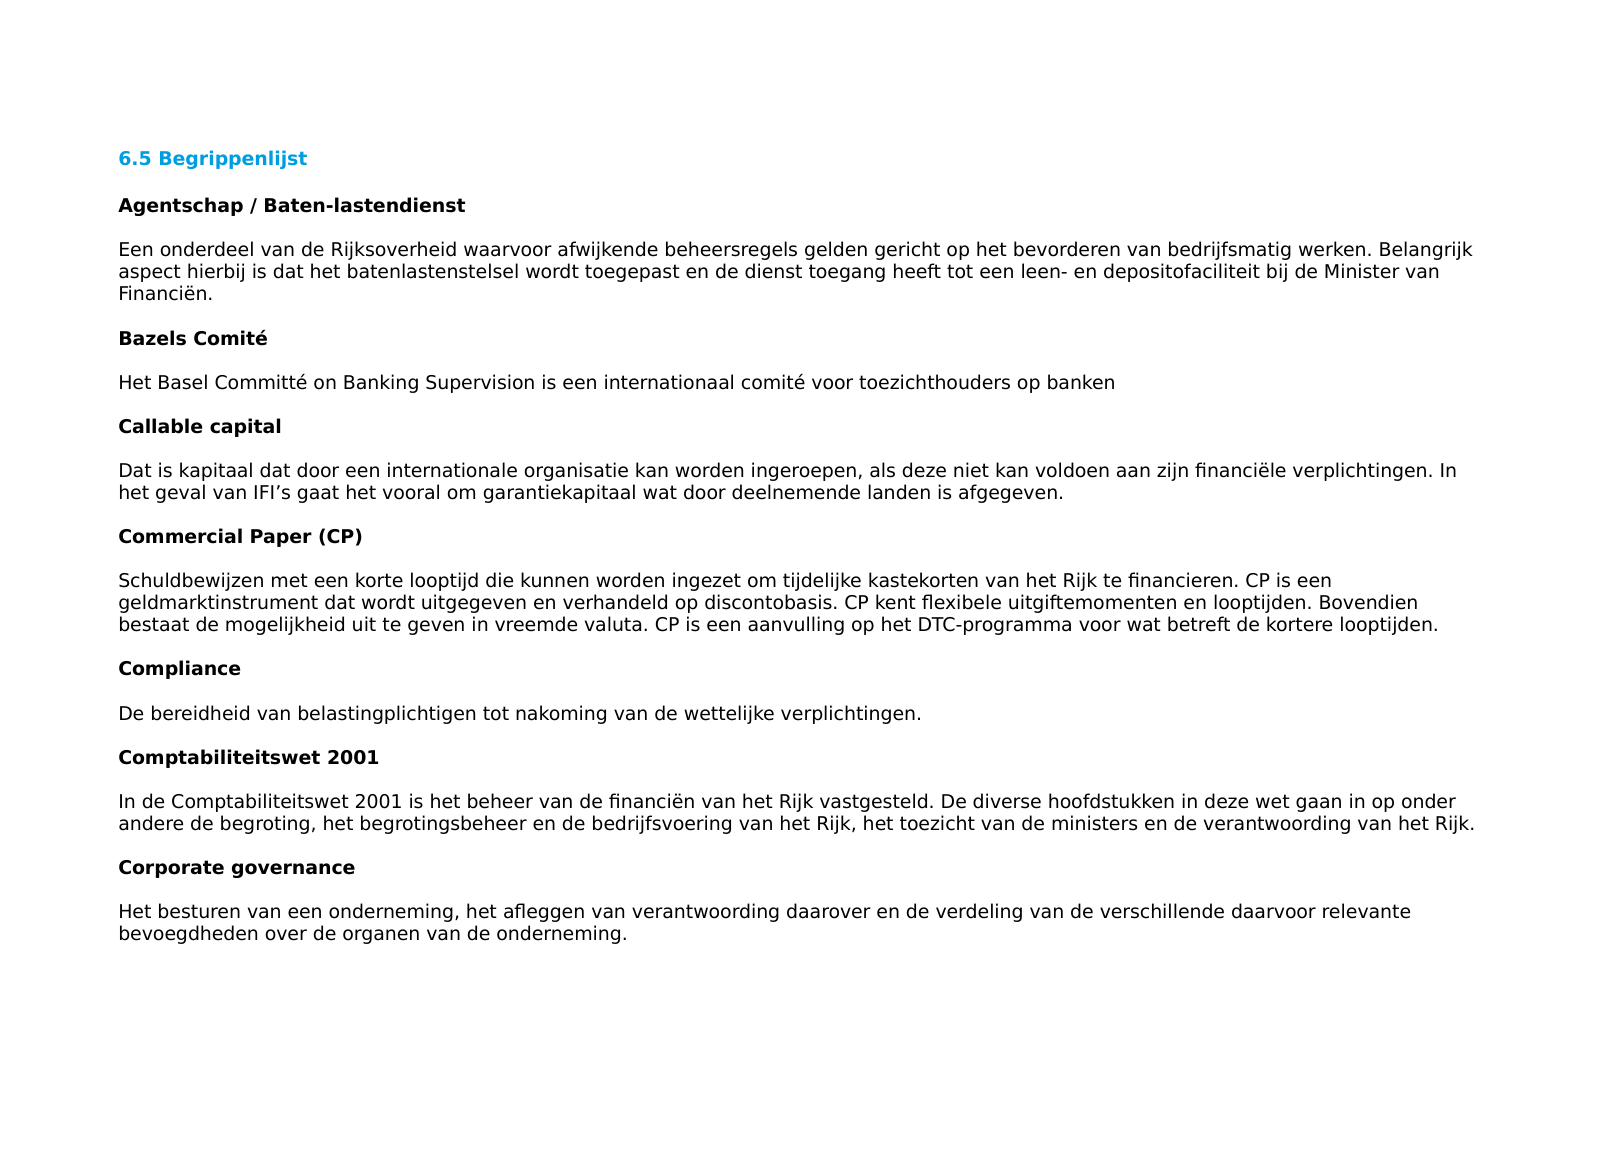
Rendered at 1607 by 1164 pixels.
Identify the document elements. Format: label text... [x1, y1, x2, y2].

subtitle 6.5 Begrippenlijst [118, 148, 1488, 170]
text In de Comptabiliteitswet 2001 is het beheer van de financiën van het Rijk vastgesteld. De diverse hoofdstukken in deze wet gaan in op onder andere de begroting, het begrotingsbeheer en de bedrijfsvoering van het Rijk, het toezicht van de ministers en de verantwoording van het Rijk. [118, 791, 1488, 835]
text Een onderdeel van de Rijksoverheid waarvoor afwijkende beheersregels gelden gericht op het bevorderen van bedrijfsmatig werken. Belangrijk aspect hierbij is dat het batenlastenstelsel wordt toegepast en de dienst toegang heeft tot een leen- en depositofaciliteit bij de Minister van Financiën. [118, 239, 1488, 305]
subtitle Commercial Paper (CP) [118, 526, 1488, 548]
subtitle Corporate governance [118, 857, 1488, 879]
text De bereidheid van belastingplichtigen tot nakoming van de wettelijke verplichtingen. [118, 702, 1488, 724]
text Dat is kapitaal dat door een internationale organisatie kan worden ingeroepen, als deze niet kan voldoen aan zijn financiële verplichtingen. In het geval van IFI’s gaat het vooral om garantiekapitaal wat door deelnemende landen is afgegeven. [118, 460, 1488, 504]
subtitle Agentschap / Baten-lastendienst [118, 195, 1488, 217]
subtitle Compliance [118, 658, 1488, 680]
subtitle Bazels Comité [118, 327, 1488, 349]
text Het Basel Committé on Banking Supervision is een internationaal comité voor toezichthouders op banken [118, 372, 1488, 393]
subtitle Comptabiliteitswet 2001 [118, 747, 1488, 769]
text Het besturen van een onderneming, het afleggen van verantwoording daarover en de verdeling van de verschillende daarvoor relevante bevoegdheden over de organen van de onderneming. [118, 901, 1488, 945]
text Schuldbewijzen met een korte looptijd die kunnen worden ingezet om tijdelijke kastekorten van het Rijk te financieren. CP is een geldmarktinstrument dat wordt uitgegeven en verhandeld op discontobasis. CP kent flexibele uitgiftemomenten en looptijden. Bovendien bestaat de mogelijkheid uit te geven in vreemde valuta. CP is een aanvulling op het DTC-programma voor wat betreft de kortere looptijden. [118, 570, 1488, 636]
subtitle Callable capital [118, 416, 1488, 438]
